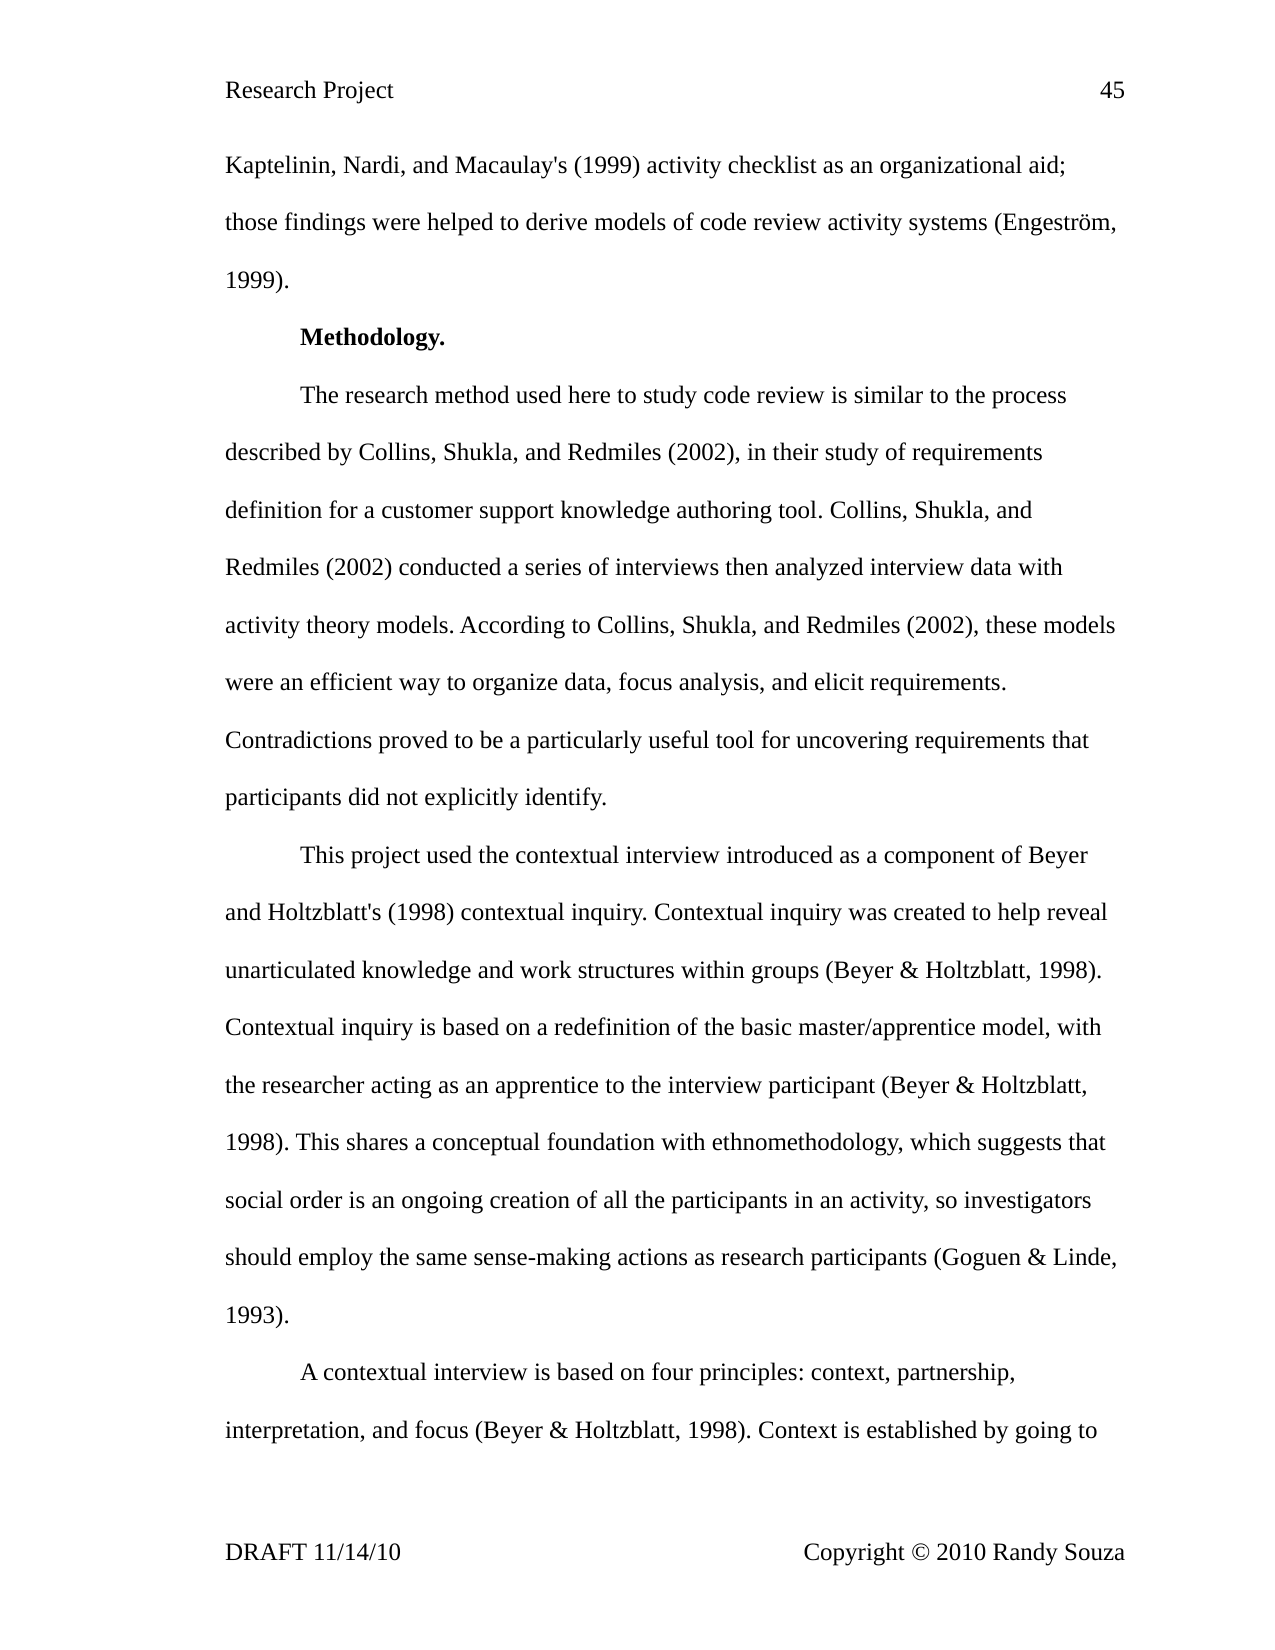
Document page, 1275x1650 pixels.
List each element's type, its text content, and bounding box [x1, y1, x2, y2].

subtitle Methodology. [300, 322, 1125, 351]
text The research method used here to study code review is similar to the process described by Collins, Shukla, and Redmiles (2002), in their study of requirements definition for a customer support knowledge authoring tool. Collins, Shukla, and Redmiles (2002) conducted a series of interviews then analyzed interview data with activity theory models. According to Collins, Shukla, and Redmiles (2002), these models were an efficient way to organize data, focus analysis, and elicit requirements. Contradictions proved to be a particularly useful tool for uncovering requirements that participants did not explicitly identify. [225, 380, 1125, 811]
text A contextual interview is based on four principles: context, partnership, interpretation, and focus (Beyer & Holtzblatt, 1998). Context is established by going to [225, 1357, 1125, 1444]
text Kaptelinin, Nardi, and Macaulay's (1999) activity checklist as an organizational aid; those findings were helped to derive models of code review activity systems (Engeström, 1999). [225, 150, 1125, 294]
text This project used the contextual interview introduced as a component of Beyer and Holtzblatt's (1998) contextual inquiry. Contextual inquiry was created to help reveal unarticulated knowledge and work structures within groups (Beyer & Holtzblatt, 1998). Contextual inquiry is based on a redefinition of the basic master/apprentice model, with the researcher acting as an apprentice to the interview participant (Beyer & Holtzblatt, 1998). This shares a conceptual foundation with ethnomethodology, which suggests that social order is an ongoing creation of all the participants in an activity, so investigators should employ the same sense-making actions as research participants (Goguen & Linde, 1993). [225, 840, 1125, 1329]
